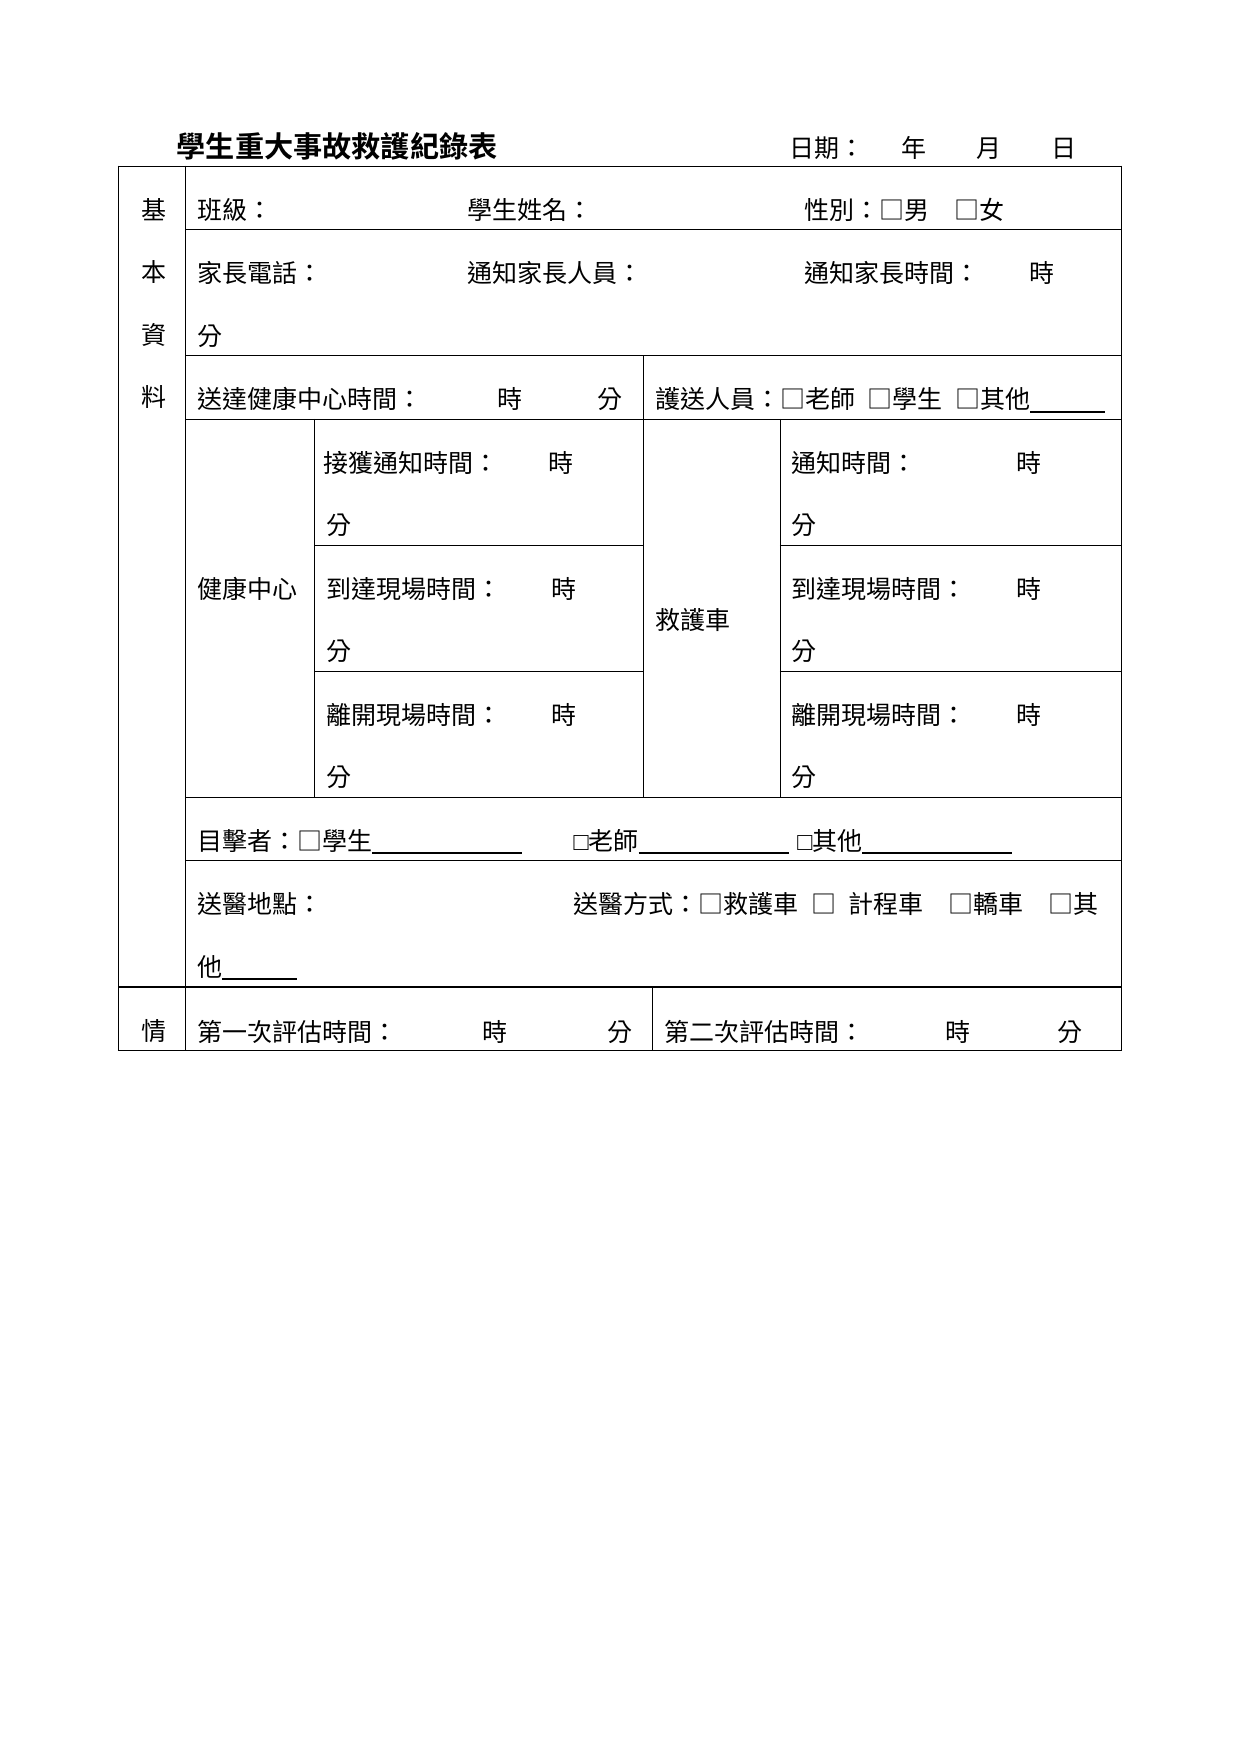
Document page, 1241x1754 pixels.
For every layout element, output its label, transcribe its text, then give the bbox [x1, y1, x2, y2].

table_cell 到達現場時間： 時 分 [781, 546, 1121, 671]
table_cell 家長電話： 通知家長人員： 通知家長時間： 時 分 [186, 230, 1121, 355]
table_cell 目擊者：□學生 □老師 □其他 [186, 798, 1121, 860]
table_cell 送達健康中心時間： 時 分 [186, 356, 643, 419]
table_cell 情 [119, 988, 185, 1050]
table_cell 接獲通知時間： 時 分 [315, 420, 643, 545]
table_cell 護送人員：□老師 □學生 □其他 [644, 356, 1121, 419]
table_cell 健康中心 [186, 420, 314, 797]
table_header 班級： 學生姓名： 性別：□男 □女 [186, 167, 1121, 229]
table_header 基本資料 [119, 167, 185, 986]
table_cell 救護車 [644, 420, 780, 797]
table_cell 第二次評估時間： 時 分 [653, 988, 1121, 1050]
table_cell 第一次評估時間： 時 分 [186, 988, 652, 1050]
table_cell 通知時間： 時 分 [781, 420, 1121, 545]
table_cell 離開現場時間： 時 分 [315, 672, 643, 797]
text 學生重大事故救護紀錄表 日期： 年 月 日 [118, 103, 1122, 166]
table_cell 到達現場時間： 時 分 [315, 546, 643, 671]
table_cell 送醫地點： 送醫方式：□救護車 □ 計程車 □轎車 □其他 [186, 861, 1121, 986]
table_cell 離開現場時間： 時 分 [781, 672, 1121, 797]
